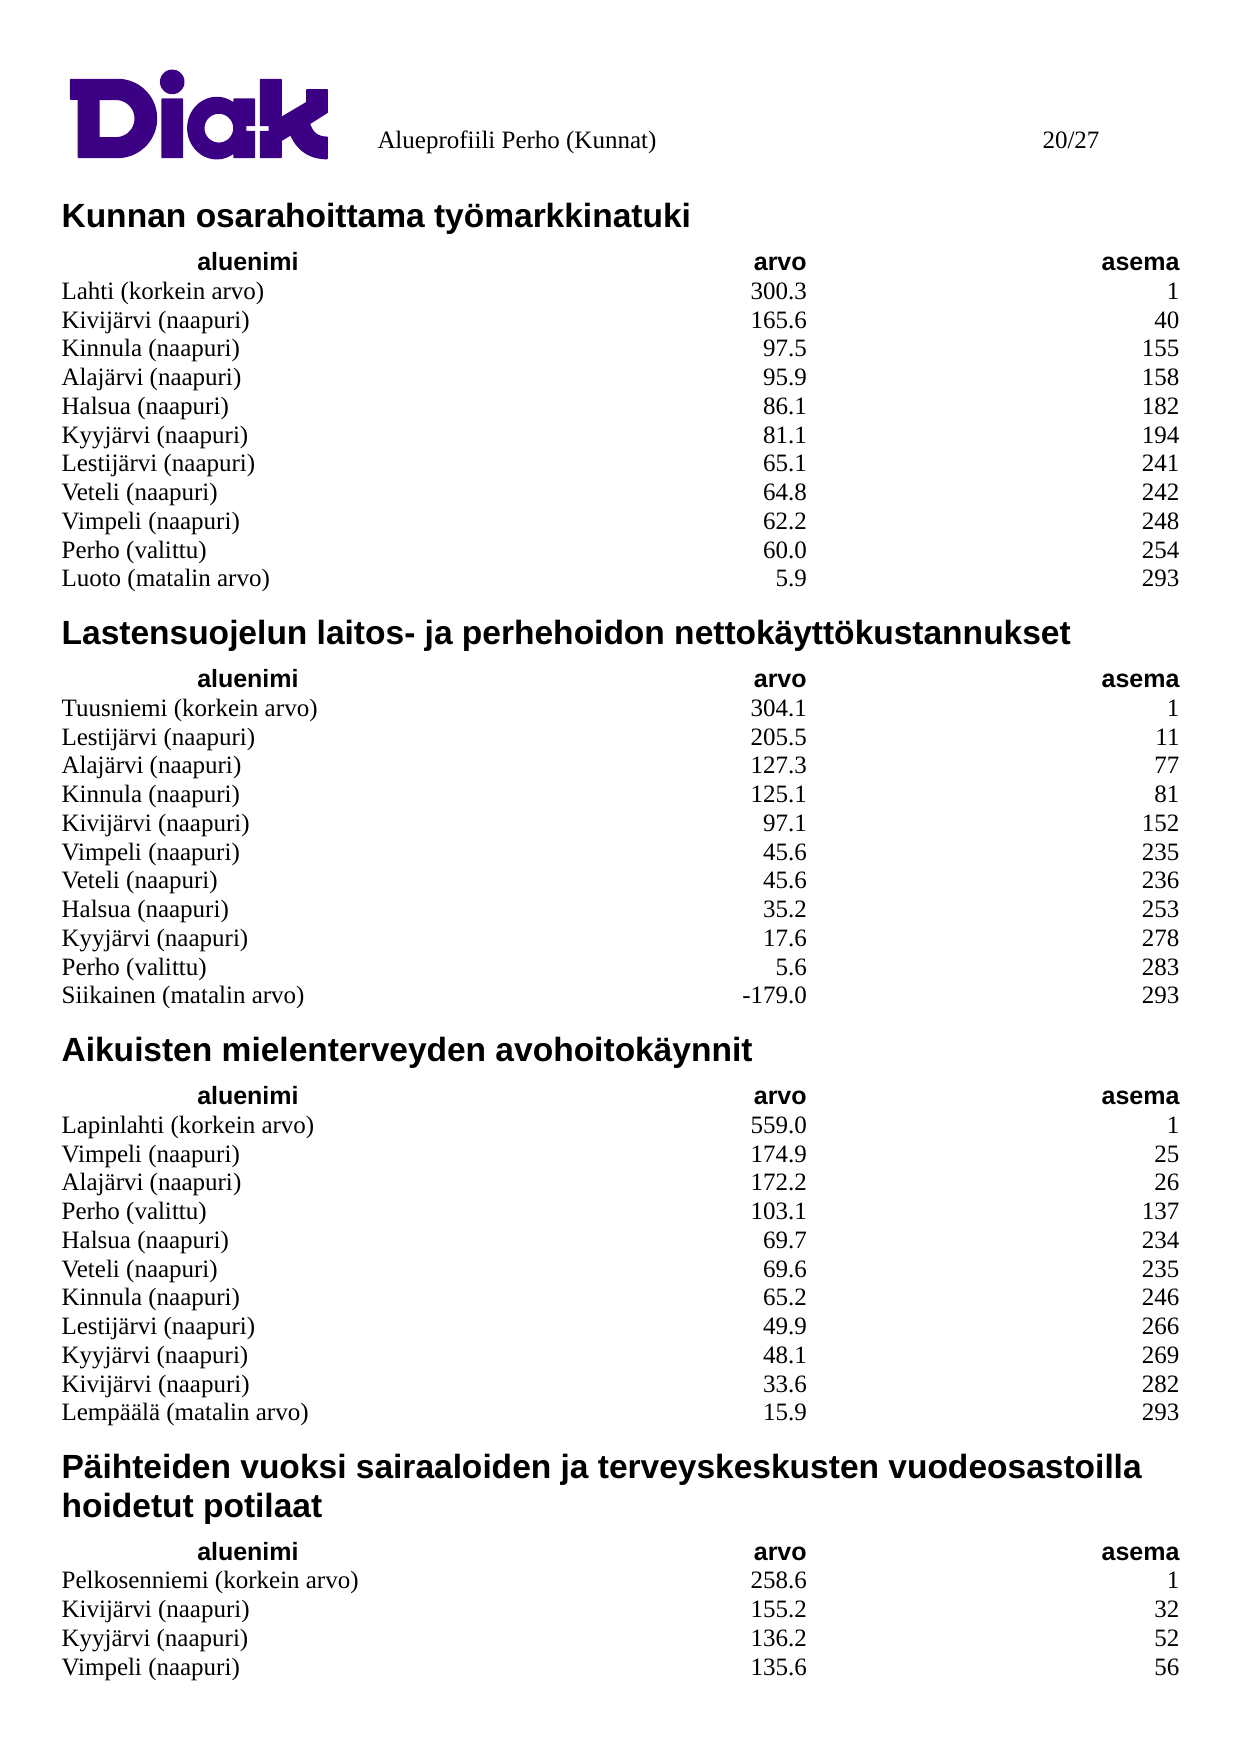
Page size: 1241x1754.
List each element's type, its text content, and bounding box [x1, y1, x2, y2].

table_cell 235 [806, 837, 1179, 866]
table_cell Tuusniemi (korkein arvo) [61, 693, 434, 722]
table_cell 52 [806, 1623, 1179, 1652]
table_cell 241 [806, 449, 1179, 477]
table_cell 5.6 [434, 952, 806, 981]
table_cell 1 [806, 1566, 1179, 1594]
table_header arvo [434, 664, 806, 693]
table_cell 235 [806, 1254, 1179, 1282]
table_cell 155 [806, 334, 1179, 362]
table_cell 293 [806, 564, 1179, 592]
table_cell Kyyjärvi (naapuri) [61, 1340, 434, 1369]
table_cell 248 [806, 506, 1179, 535]
table_cell 165.6 [434, 305, 806, 333]
table_cell 49.9 [434, 1311, 806, 1340]
table_cell 293 [806, 1398, 1179, 1426]
table_cell 1 [806, 276, 1179, 305]
table_cell Pelkosenniemi (korkein arvo) [61, 1566, 434, 1594]
table_cell 56 [806, 1652, 1179, 1681]
table_cell Vimpeli (naapuri) [61, 1652, 434, 1681]
table_cell 194 [806, 420, 1179, 448]
table_cell Vimpeli (naapuri) [61, 506, 434, 535]
table_cell 81 [806, 779, 1179, 808]
table_header aluenimi [61, 664, 434, 693]
subtitle Lastensuojelun laitos- ja perhehoidon nettokäyttökustannukset [61, 613, 1179, 652]
table_header asema [806, 1081, 1179, 1110]
table_cell Kivijärvi (naapuri) [61, 305, 434, 333]
table_cell Kyyjärvi (naapuri) [61, 923, 434, 952]
table_cell 282 [806, 1369, 1179, 1397]
table_cell 136.2 [434, 1623, 806, 1652]
table_cell 205.5 [434, 722, 806, 751]
table_header asema [806, 1537, 1179, 1566]
table_cell 242 [806, 477, 1179, 506]
table_cell 278 [806, 923, 1179, 952]
table_cell 172.2 [434, 1168, 806, 1196]
table_cell 304.1 [434, 693, 806, 722]
table_cell 137 [806, 1196, 1179, 1225]
table_cell Lestijärvi (naapuri) [61, 449, 434, 477]
table_cell 64.8 [434, 477, 806, 506]
table_cell 125.1 [434, 779, 806, 808]
table_header asema [806, 247, 1179, 276]
table_cell 559.0 [434, 1110, 806, 1139]
table_cell 97.1 [434, 808, 806, 837]
table_header asema [806, 664, 1179, 693]
table_cell Lahti (korkein arvo) [61, 276, 434, 305]
table_cell 300.3 [434, 276, 806, 305]
table_cell 45.6 [434, 837, 806, 866]
table_cell 33.6 [434, 1369, 806, 1397]
table_cell 65.2 [434, 1283, 806, 1311]
table_cell 5.9 [434, 564, 806, 592]
table_cell 135.6 [434, 1652, 806, 1681]
table_cell 81.1 [434, 420, 806, 448]
table_cell Kivijärvi (naapuri) [61, 1369, 434, 1397]
subtitle Päihteiden vuoksi sairaaloiden ja terveyskeskusten vuodeosastoilla hoidetut potilaat [61, 1447, 1179, 1524]
subtitle Aikuisten mielenterveyden avohoitokäynnit [61, 1030, 1179, 1069]
table_cell 40 [806, 305, 1179, 333]
table_header arvo [434, 1081, 806, 1110]
table_cell 236 [806, 866, 1179, 894]
table_cell Halsua (naapuri) [61, 894, 434, 923]
table_cell 158 [806, 362, 1179, 391]
table_cell 103.1 [434, 1196, 806, 1225]
table_cell 269 [806, 1340, 1179, 1369]
table_cell 69.7 [434, 1225, 806, 1254]
table_header aluenimi [61, 247, 434, 276]
table_header arvo [434, 1537, 806, 1566]
table_cell 48.1 [434, 1340, 806, 1369]
table_cell 62.2 [434, 506, 806, 535]
table_cell 258.6 [434, 1566, 806, 1594]
table_cell Siikainen (matalin arvo) [61, 981, 434, 1009]
table_cell 1 [806, 1110, 1179, 1139]
table_cell 25 [806, 1139, 1179, 1167]
table_cell 97.5 [434, 334, 806, 362]
table_cell Alajärvi (naapuri) [61, 1168, 434, 1196]
table_cell 152 [806, 808, 1179, 837]
table_header aluenimi [61, 1537, 434, 1566]
table_cell Halsua (naapuri) [61, 391, 434, 420]
table_cell 127.3 [434, 751, 806, 779]
table_cell Lestijärvi (naapuri) [61, 1311, 434, 1340]
table_cell 77 [806, 751, 1179, 779]
table_cell Alajärvi (naapuri) [61, 751, 434, 779]
table_cell 26 [806, 1168, 1179, 1196]
table_cell 60.0 [434, 535, 806, 563]
table_cell -179.0 [434, 981, 806, 1009]
table_cell 11 [806, 722, 1179, 751]
table_header aluenimi [61, 1081, 434, 1110]
table_cell 86.1 [434, 391, 806, 420]
table_cell Perho (valittu) [61, 535, 434, 563]
table_cell Lapinlahti (korkein arvo) [61, 1110, 434, 1139]
table_cell 182 [806, 391, 1179, 420]
table_cell 293 [806, 981, 1179, 1009]
table_cell Luoto (matalin arvo) [61, 564, 434, 592]
table_cell 69.6 [434, 1254, 806, 1282]
table_cell Kyyjärvi (naapuri) [61, 1623, 434, 1652]
table_cell 174.9 [434, 1139, 806, 1167]
table_cell Kivijärvi (naapuri) [61, 808, 434, 837]
table_cell Perho (valittu) [61, 952, 434, 981]
table_cell 234 [806, 1225, 1179, 1254]
table_header arvo [434, 247, 806, 276]
table_cell Vimpeli (naapuri) [61, 837, 434, 866]
table_cell Kinnula (naapuri) [61, 334, 434, 362]
table_cell 254 [806, 535, 1179, 563]
table_cell Veteli (naapuri) [61, 1254, 434, 1282]
table_cell 15.9 [434, 1398, 806, 1426]
table_cell 65.1 [434, 449, 806, 477]
table_cell Perho (valittu) [61, 1196, 434, 1225]
table_cell Veteli (naapuri) [61, 477, 434, 506]
table_cell 266 [806, 1311, 1179, 1340]
table_cell 45.6 [434, 866, 806, 894]
table_cell Kivijärvi (naapuri) [61, 1594, 434, 1623]
table_cell 283 [806, 952, 1179, 981]
table_cell Kyyjärvi (naapuri) [61, 420, 434, 448]
table_cell 155.2 [434, 1594, 806, 1623]
table_cell 35.2 [434, 894, 806, 923]
subtitle Kunnan osarahoittama työmarkkinatuki [61, 196, 1179, 235]
table_cell Halsua (naapuri) [61, 1225, 434, 1254]
table_cell 17.6 [434, 923, 806, 952]
table_cell Kinnula (naapuri) [61, 1283, 434, 1311]
table_cell Veteli (naapuri) [61, 866, 434, 894]
table_cell Lempäälä (matalin arvo) [61, 1398, 434, 1426]
table_cell 1 [806, 693, 1179, 722]
table_cell Vimpeli (naapuri) [61, 1139, 434, 1167]
table_cell 246 [806, 1283, 1179, 1311]
table_cell Lestijärvi (naapuri) [61, 722, 434, 751]
table_cell 253 [806, 894, 1179, 923]
table_cell 95.9 [434, 362, 806, 391]
table_cell Alajärvi (naapuri) [61, 362, 434, 391]
table_cell 32 [806, 1594, 1179, 1623]
table_cell Kinnula (naapuri) [61, 779, 434, 808]
